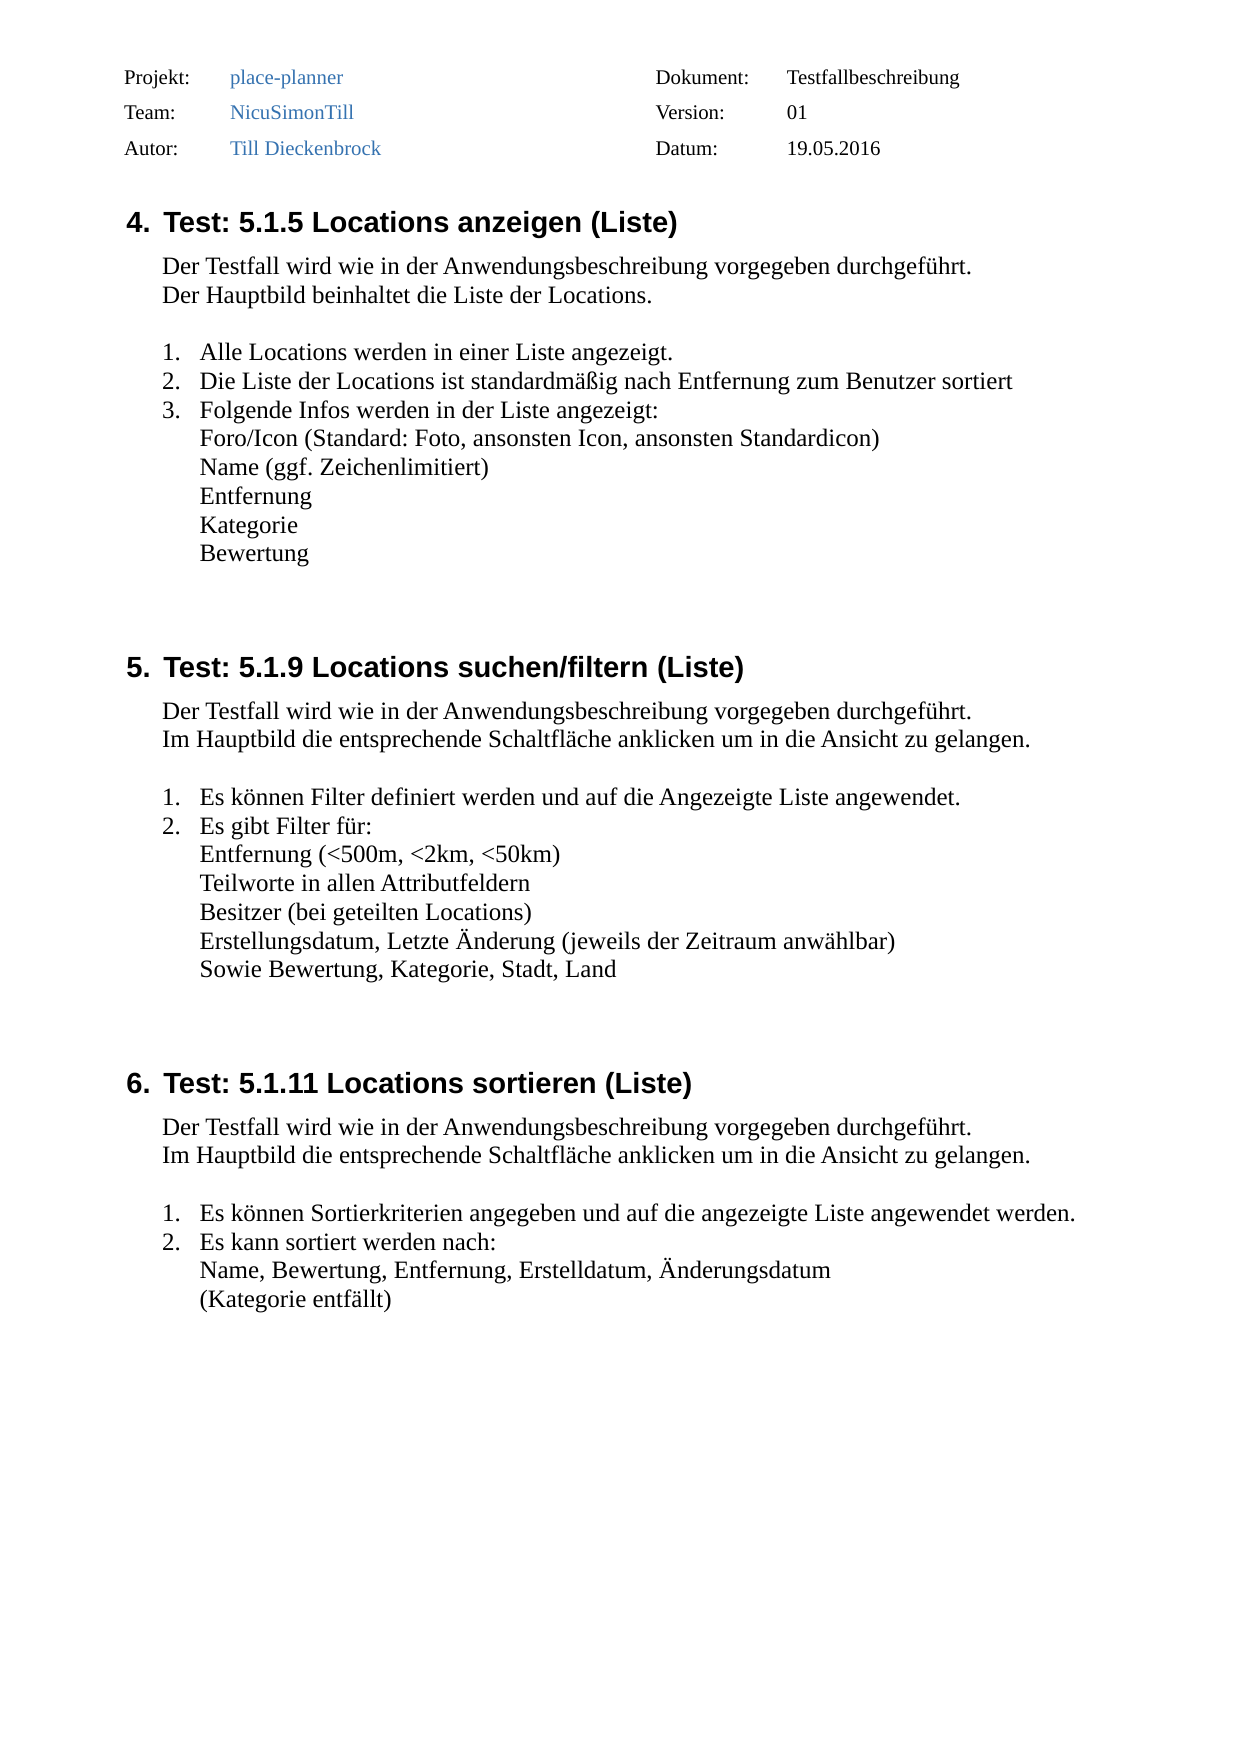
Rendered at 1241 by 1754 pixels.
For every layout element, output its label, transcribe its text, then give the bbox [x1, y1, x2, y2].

text Im Hauptbild die entsprechende Schaltfläche anklicken um in die Ansicht zu gelangen. [162, 724, 1181, 753]
text Der Testfall wird wie in der Anwendungsbeschreibung vorgegeben durchgeführt. [162, 696, 1181, 724]
subtitle Test: 5.1.9 Locations suchen/filtern (Liste) [118, 650, 1181, 683]
list Folgende Infos werden in der Liste angezeigt: Foro/Icon (Standard: Foto, ansonsten Icon, ansonsten Standardicon) Name (ggf. Zeichenlimitiert) Entfernung Kategorie Bewertung [162, 395, 1181, 567]
text Der Hauptbild beinhaltet die Liste der Locations. [162, 280, 1181, 308]
list Es kann sortiert werden nach: Name, Bewertung, Entfernung, Erstelldatum, Änderungsdatum (Kategorie entfällt) [162, 1227, 1181, 1313]
list Die Liste der Locations ist standardmäßig nach Entfernung zum Benutzer sortiert [162, 366, 1181, 395]
list Es gibt Filter für: Entfernung (<500m, <2km, <50km) Teilworte in allen Attributfeldern Besitzer (bei geteilten Locations) Erstellungsdatum, Letzte Änderung (jeweils der Zeitraum anwählbar) Sowie Bewertung, Kategorie, Stadt, Land [162, 811, 1181, 983]
list Es können Filter definiert werden und auf die Angezeigte Liste angewendet. [162, 782, 1181, 811]
text Der Testfall wird wie in der Anwendungsbeschreibung vorgegeben durchgeführt. [162, 251, 1181, 280]
text Im Hauptbild die entsprechende Schaltfläche anklicken um in die Ansicht zu gelangen. [162, 1141, 1181, 1169]
text Der Testfall wird wie in der Anwendungsbeschreibung vorgegeben durchgeführt. [162, 1112, 1181, 1141]
list Es können Sortierkriterien angegeben und auf die angezeigte Liste angewendet werden. [162, 1198, 1181, 1227]
list Alle Locations werden in einer Liste angezeigt. [162, 337, 1181, 366]
subtitle Test: 5.1.5 Locations anzeigen (Liste) [118, 205, 1181, 238]
subtitle Test: 5.1.11 Locations sortieren (Liste) [118, 1066, 1181, 1099]
